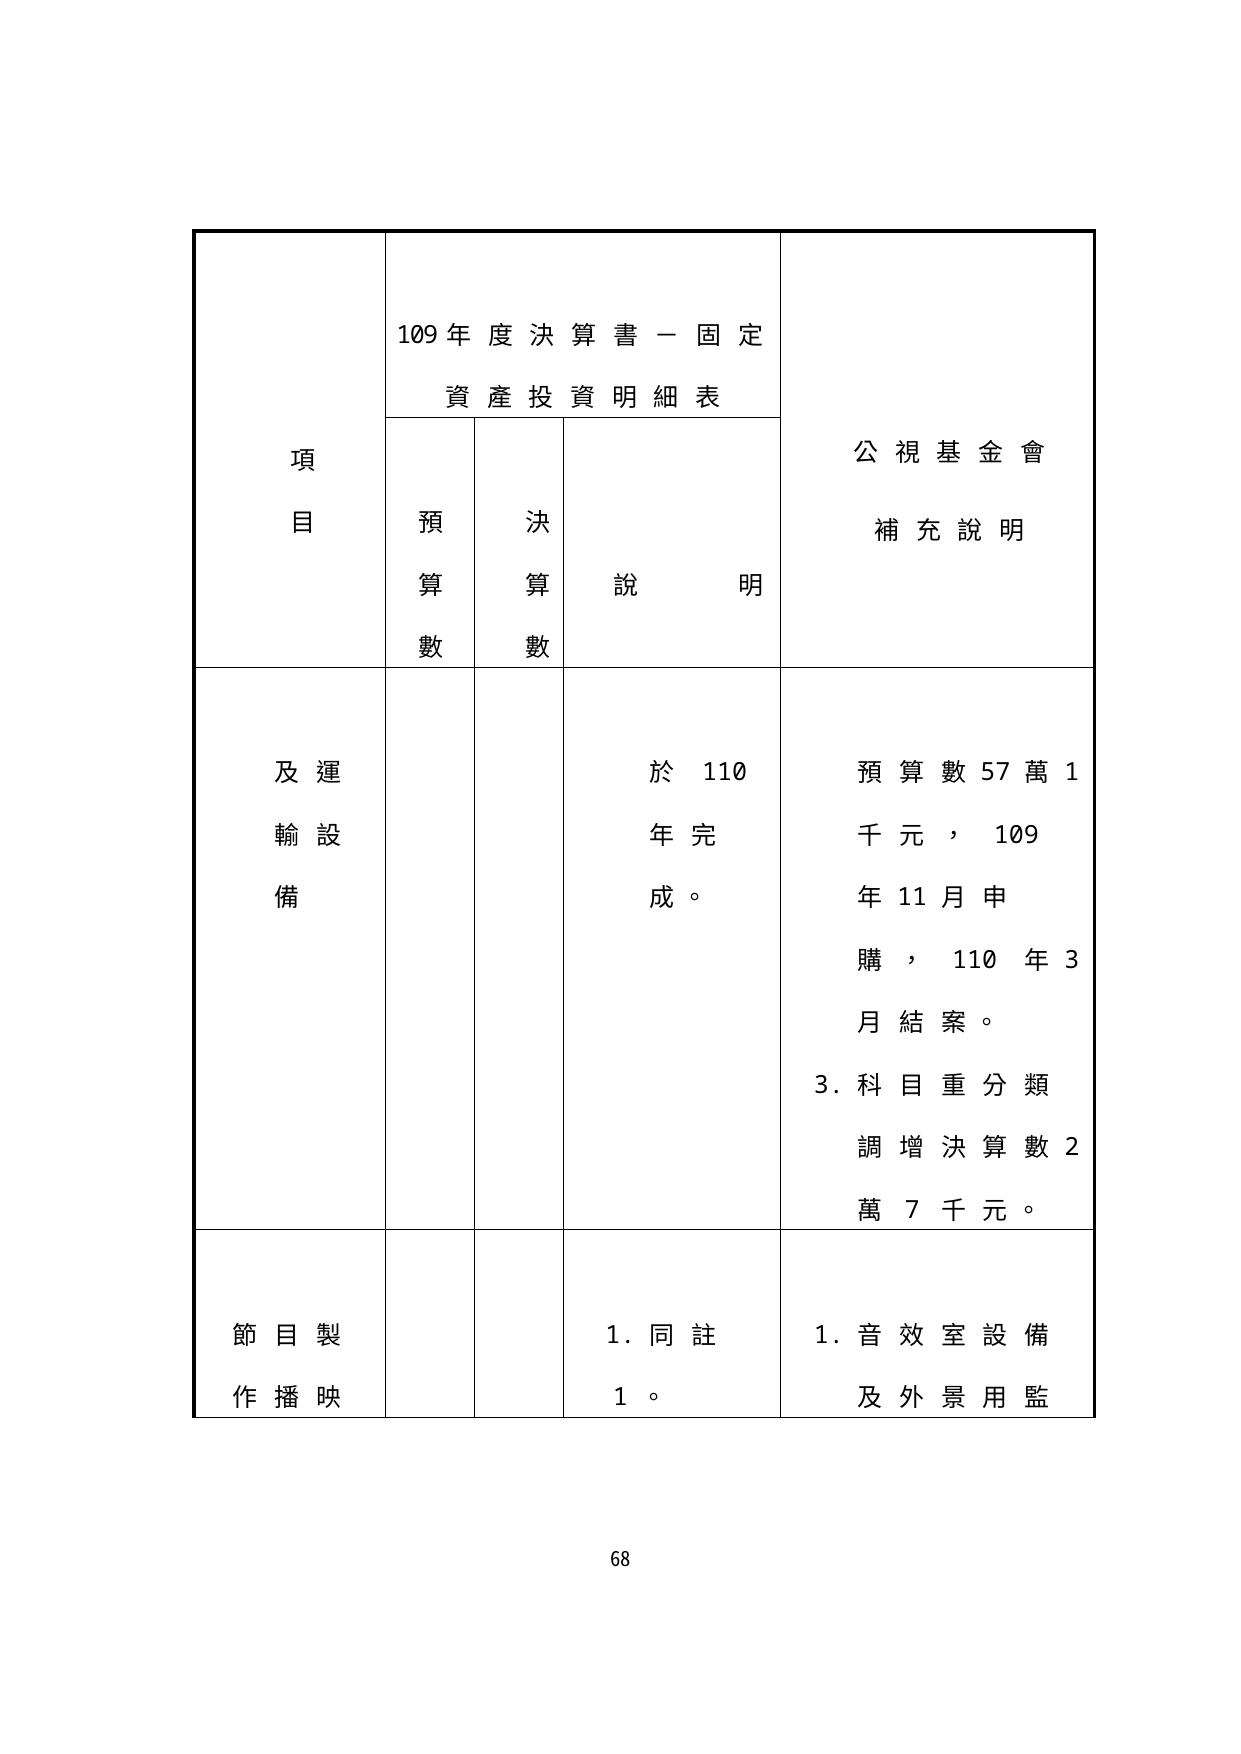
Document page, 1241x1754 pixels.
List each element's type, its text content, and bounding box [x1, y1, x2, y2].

table_cell [386, 1230, 474, 1417]
table_cell 預算數57萬1千元，109年11月申購，110年3月結案。 3.科目重分類調增決算數2萬7千元。 [781, 668, 1093, 1229]
table_cell 及運輸設備 [196, 668, 385, 1229]
table_cell [386, 668, 474, 1229]
table_cell 於110年完成。 [564, 668, 780, 1229]
table_cell 預算數 [386, 418, 474, 667]
table_cell [475, 1230, 563, 1417]
table_cell 說 明 [564, 418, 780, 667]
table_header 公視基金會 補充說明 [781, 233, 1093, 667]
table_cell 1.音效室設備及外景用監 [781, 1230, 1093, 1417]
table_header 109年度決算書－固定資產投資明細表 [386, 233, 780, 417]
table_cell 節目製作播映 [196, 1230, 385, 1417]
table_cell 1.同註1。 [564, 1230, 780, 1417]
table_header 項 目 [196, 233, 385, 667]
table_cell [475, 668, 563, 1229]
table_cell 決算數 [475, 418, 563, 667]
